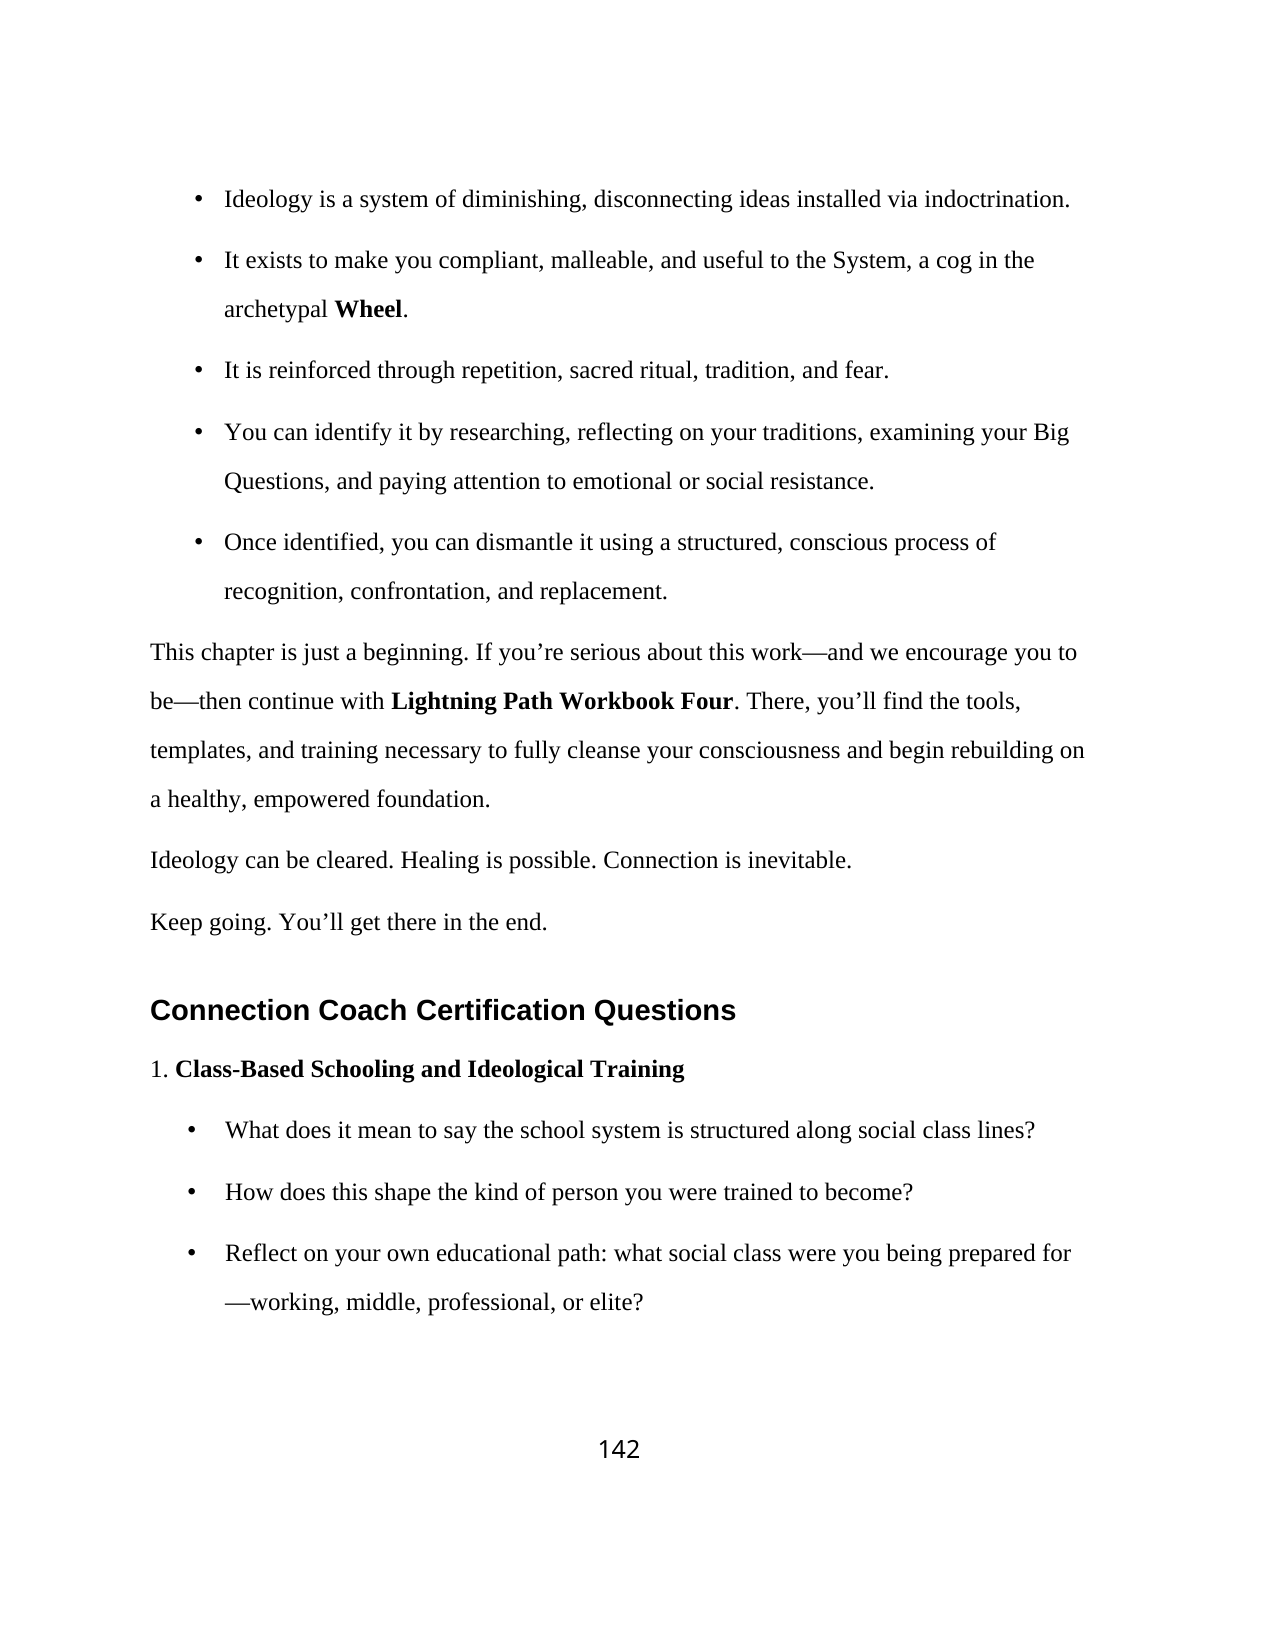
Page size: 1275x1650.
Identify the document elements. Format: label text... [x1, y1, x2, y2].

list What does it mean to say the school system is structured along social class lines? [187, 1116, 1087, 1144]
list You can identify it by researching, reflecting on your traditions, examining your Big Questions, and paying attention to emotional or social resistance. [194, 417, 1087, 494]
list How does this shape the kind of person you were trained to become? [187, 1177, 1087, 1206]
subtitle Connection Coach Certification Questions [150, 993, 1087, 1027]
list Reflect on your own educational path: what social class were you being prepared for—working, middle, professional, or elite? [187, 1238, 1087, 1316]
list It exists to make you compliant, malleable, and useful to the System, a cog in the archetypal Wheel. [194, 245, 1087, 323]
text This chapter is just a beginning. If you’re serious about this work—and we encourage you to be—then continue with Lightning Path Workbook Four. There, you’ll find the tools, templates, and training necessary to fully cleanse your consciousness and begin rebuilding on a healthy, empowered foundation. [150, 637, 1087, 813]
text Keep going. You’ll get there in the end. [150, 907, 1087, 935]
text 1. Class-Based Schooling and Ideological Training [150, 1054, 1087, 1083]
text Ideology can be cleared. Healing is possible. Connection is inevitable. [150, 845, 1087, 874]
list Ideology is a system of diminishing, disconnecting ideas installed via indoctrination. [194, 184, 1087, 213]
list It is reinforced through repetition, sacred ritual, tradition, and fear. [194, 356, 1087, 384]
list Once identified, you can dismantle it using a structured, conscious process of recognition, confrontation, and replacement. [194, 527, 1087, 605]
